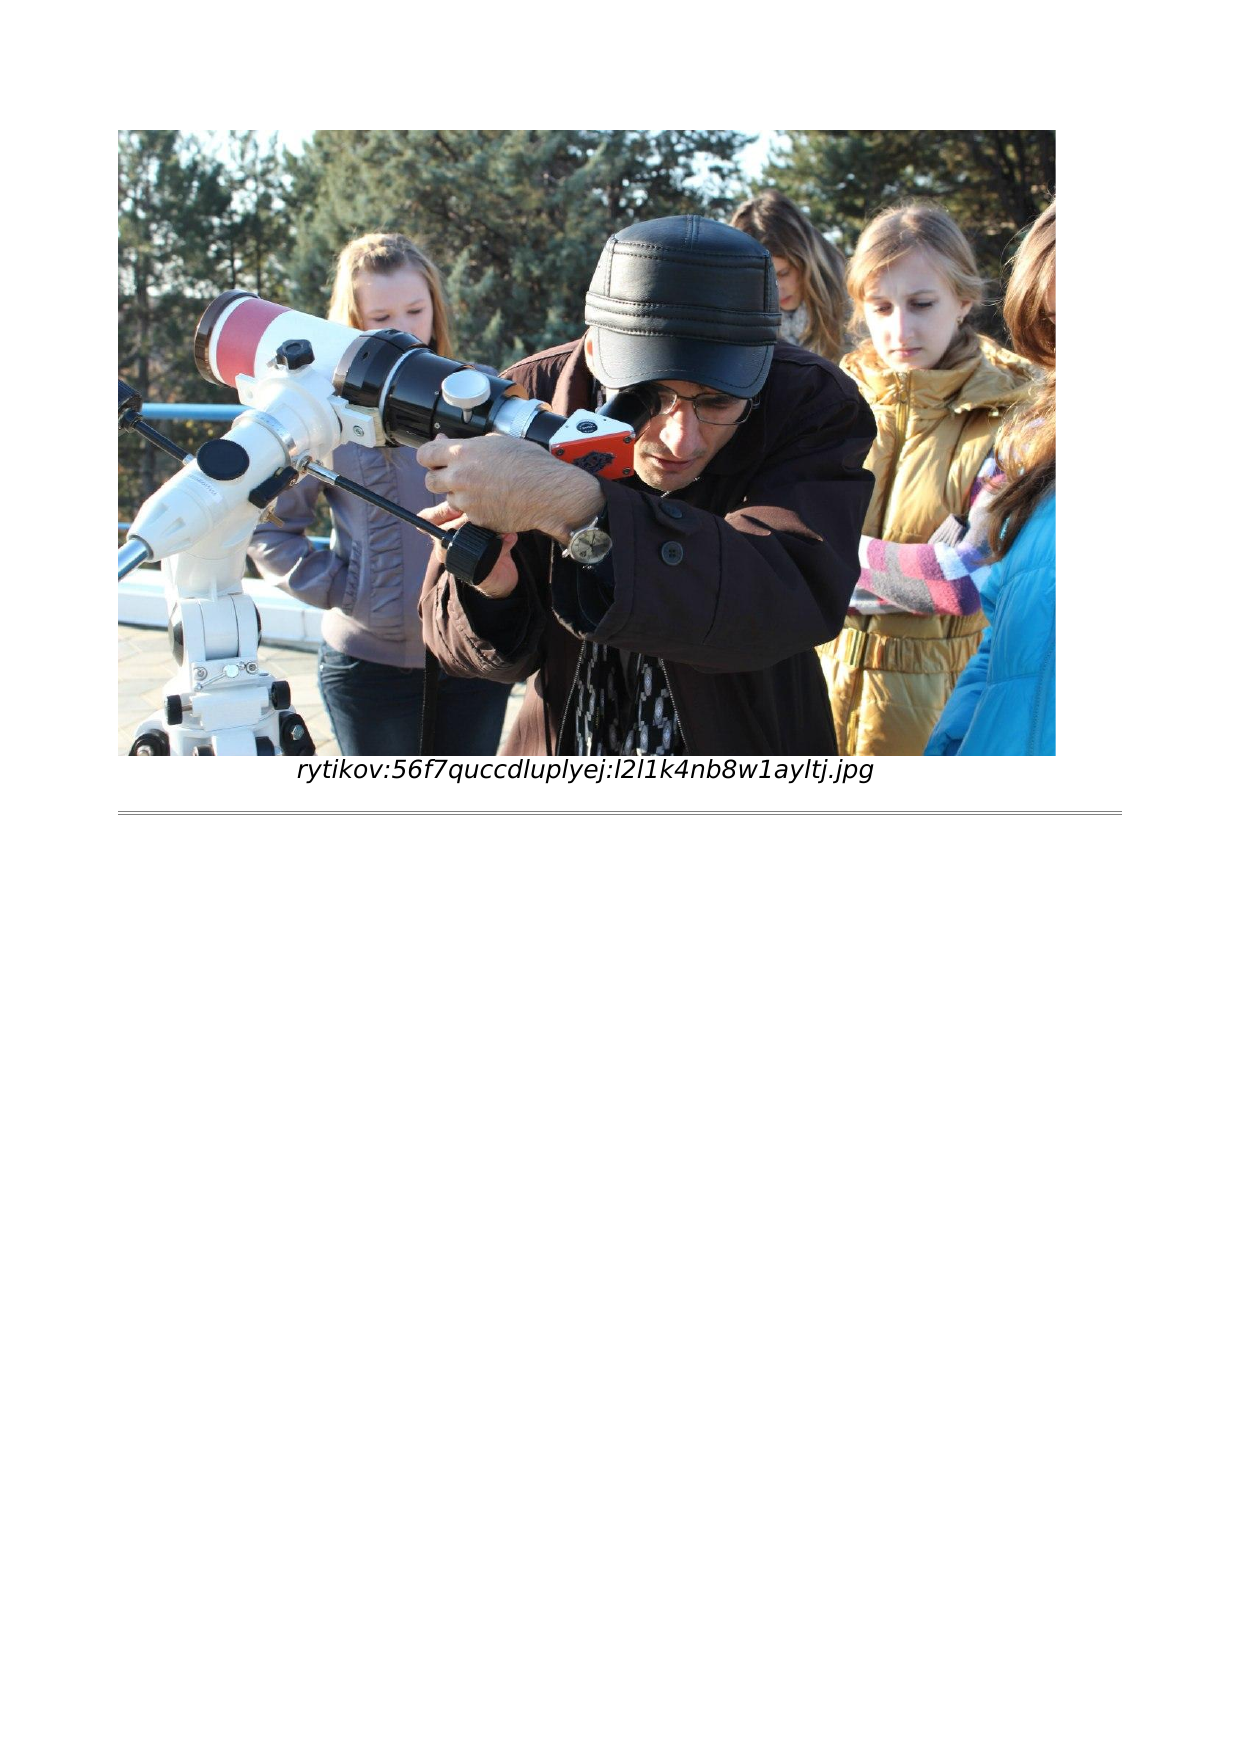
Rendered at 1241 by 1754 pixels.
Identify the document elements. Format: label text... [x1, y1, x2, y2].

picture [983, 740, 997, 756]
picture [118, 130, 1056, 756]
picture [1044, 719, 1056, 741]
text rytikov:56f7quccdluplyej:l2l1k4nb8w1ayltj.jpg [118, 756, 1056, 784]
